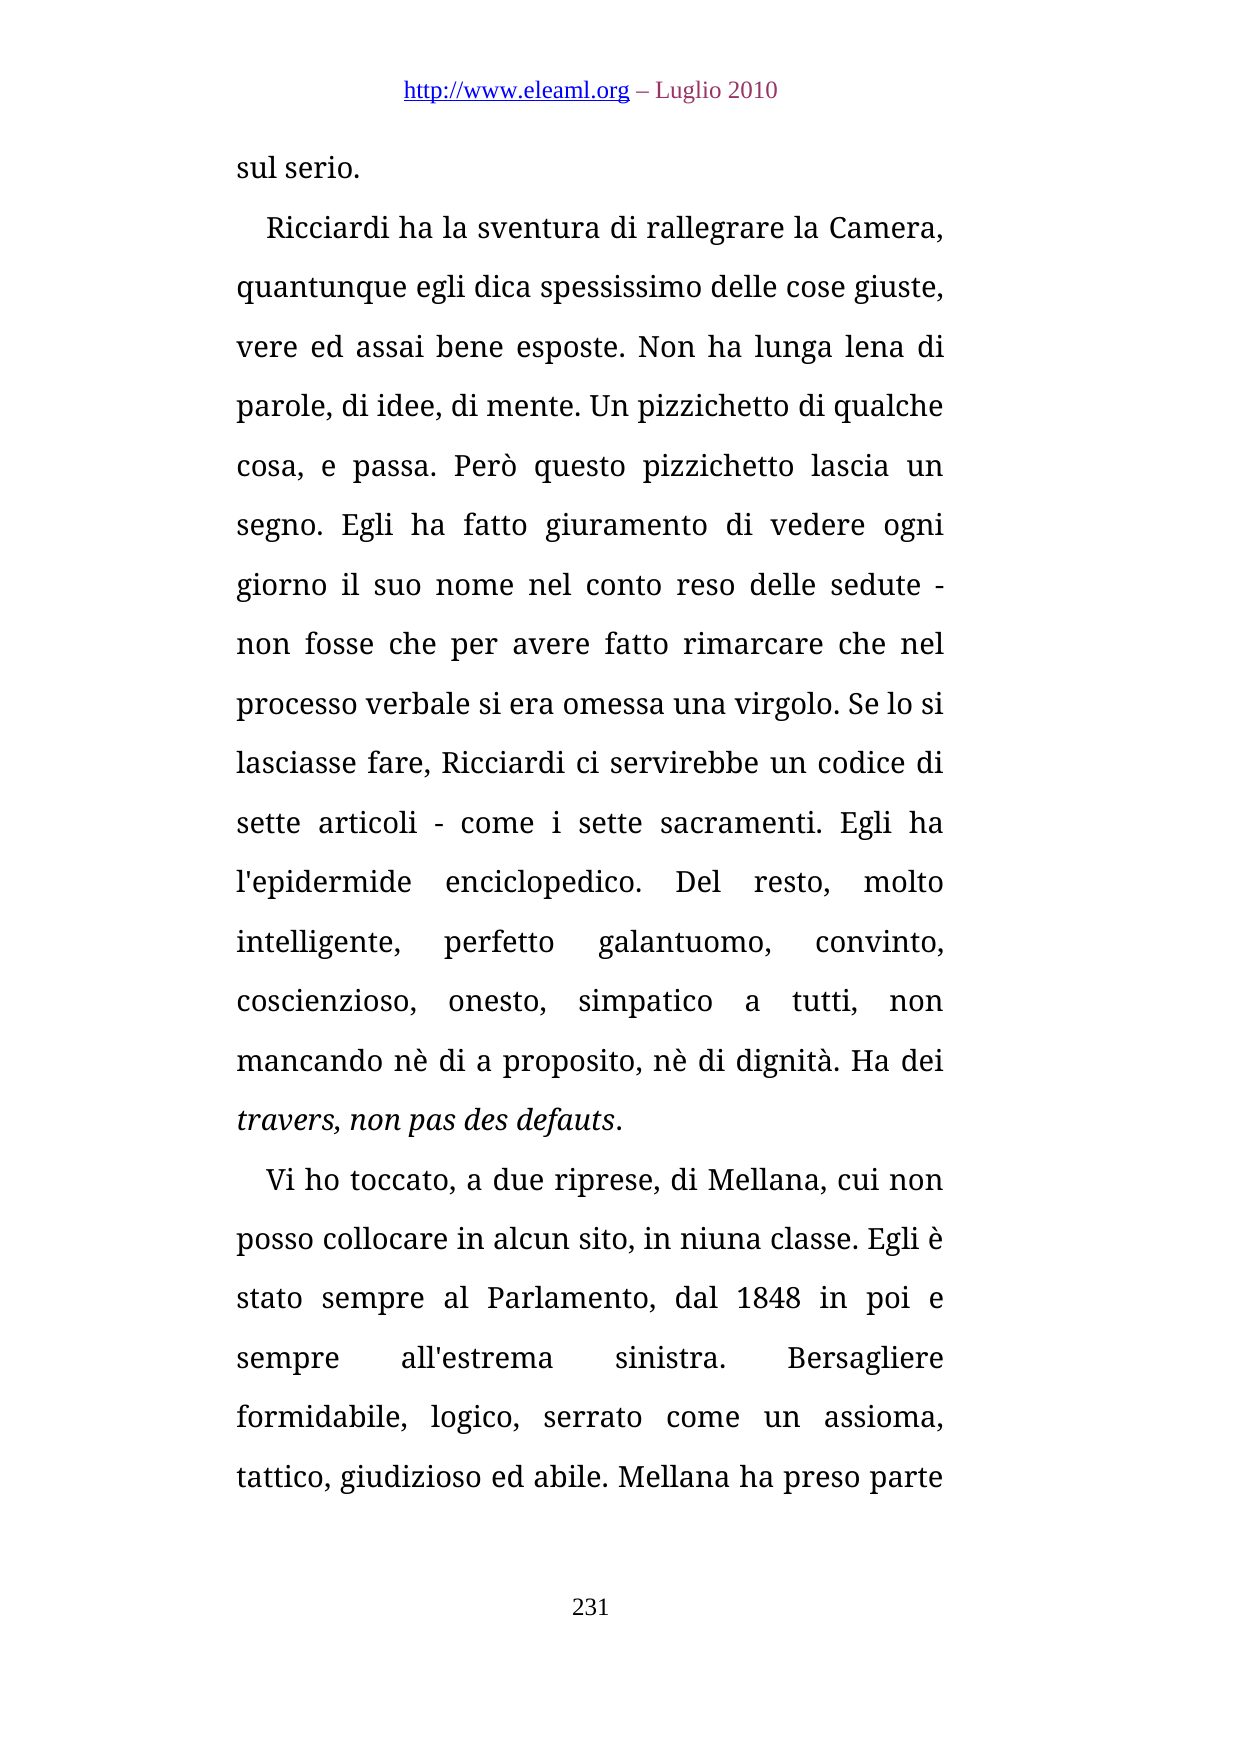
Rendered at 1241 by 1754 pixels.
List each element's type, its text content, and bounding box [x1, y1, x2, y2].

text sul serio. [236, 148, 945, 187]
text Ricciardi ha la sventura di rallegrare la Camera, quantunque egli dica spessissimo delle cose giuste, vere ed assai bene esposte. Non ha lunga lena di parole, di idee, di mente. Un pizzichetto di qualche cosa, e passa. Però questo pizzichetto lascia un segno. Egli ha fatto giuramento di vedere ogni giorno il suo nome nel conto reso delle sedute - non fosse che per avere fatto rimarcare che nel processo verbale si era omessa una virgolo. Se lo si lasciasse fare, Ricciardi ci servirebbe un codice di sette articoli - come i sette sacramenti. Egli ha l'epidermide enciclopedico. Del resto, molto intelligente, perfetto galantuomo, convinto, coscienzioso, onesto, simpatico a tutti, non mancando nè di a proposito, nè di dignità. Ha dei travers, non pas des defauts. [236, 207, 945, 1139]
text Vi ho toccato, a due riprese, di Mellana, cui non posso collocare in alcun sito, in niuna classe. Egli è stato sempre al Parlamento, dal 1848 in poi e sempre all'estrema sinistra. Bersagliere formidabile, logico, serrato come un assioma, tattico, giudizioso ed abile. Mellana ha preso parte [236, 1159, 945, 1496]
